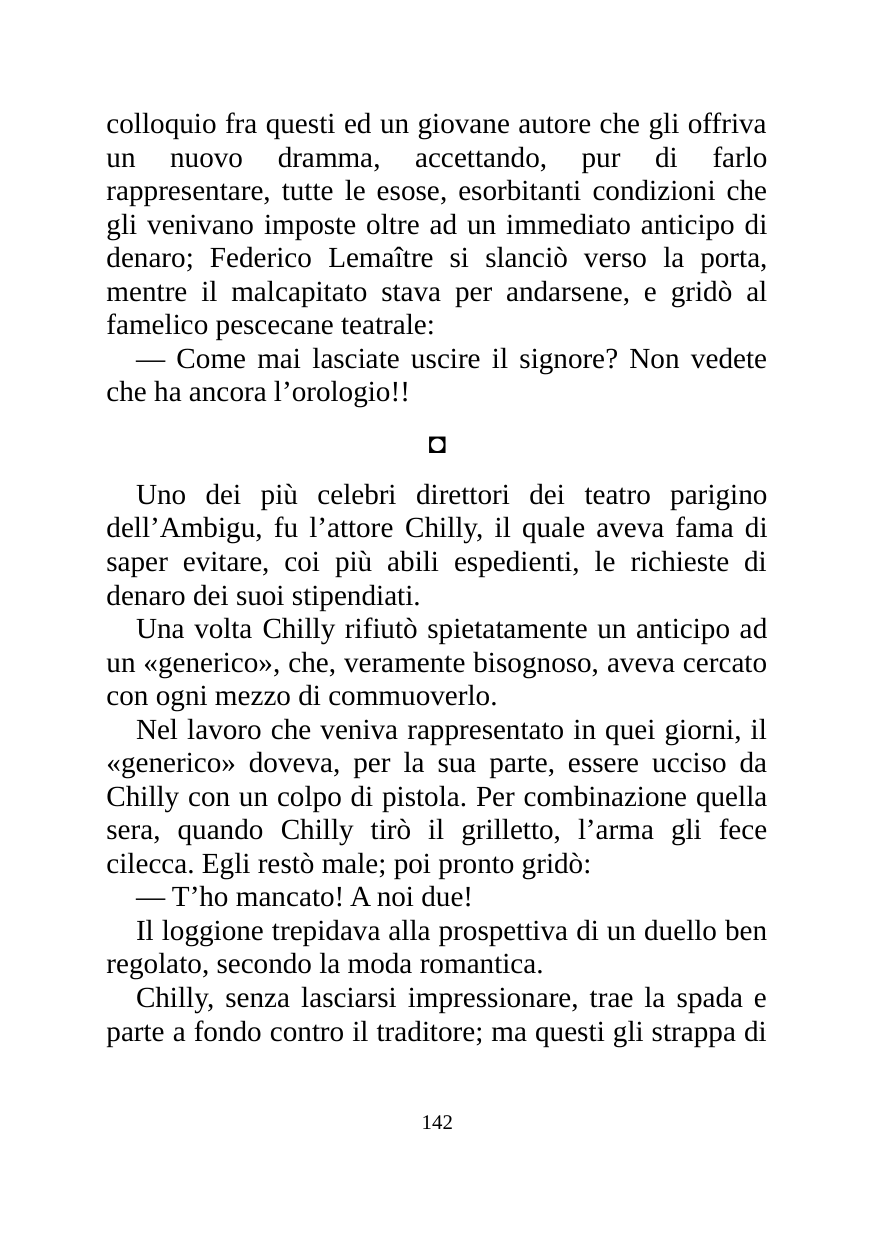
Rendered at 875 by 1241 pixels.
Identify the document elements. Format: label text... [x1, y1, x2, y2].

text colloquio fra questi ed un giovane autore che gli offriva un nuovo dramma, accettando, pur di farlo rappresentare, tutte le esose, esorbitanti condizioni che gli venivano imposte oltre ad un immediato anticipo di denaro; Federico Lemaître si slanciò verso la porta, mentre il malcapitato stava per andarsene, e gridò al famelico pescecane teatrale: [106, 106, 768, 341]
text ◘ [106, 426, 768, 459]
text Una volta Chilly rifiutò spietatamente un anticipo ad un «generico», che, veramente bisognoso, aveva cercato con ogni mezzo di commuoverlo. [106, 611, 768, 712]
text Nel lavoro che veniva rappresentato in quei giorni, il «generico» doveva, per la sua parte, essere ucciso da Chilly con un colpo di pistola. Per combinazione quella sera, quando Chilly tirò il grilletto, l’arma gli fece cilecca. Egli restò male; poi pronto gridò: [106, 712, 768, 879]
text — Come mai lasciate uscire il signore? Non vedete che ha ancora l’orologio!! [106, 341, 768, 408]
text Il loggione trepidava alla prospettiva di un duello ben regolato, secondo la moda romantica. [106, 913, 768, 980]
text — T’ho mancato! A noi due! [106, 879, 768, 913]
text Chilly, senza lasciarsi impressionare, trae la spada e parte a fondo contro il traditore; ma questi gli strappa di [106, 980, 768, 1047]
text Uno dei più celebri direttori dei teatro parigino dell’Ambigu, fu l’attore Chilly, il quale aveva fama di saper evitare, coi più abili espedienti, le richieste di denaro dei suoi stipendiati. [106, 477, 768, 611]
